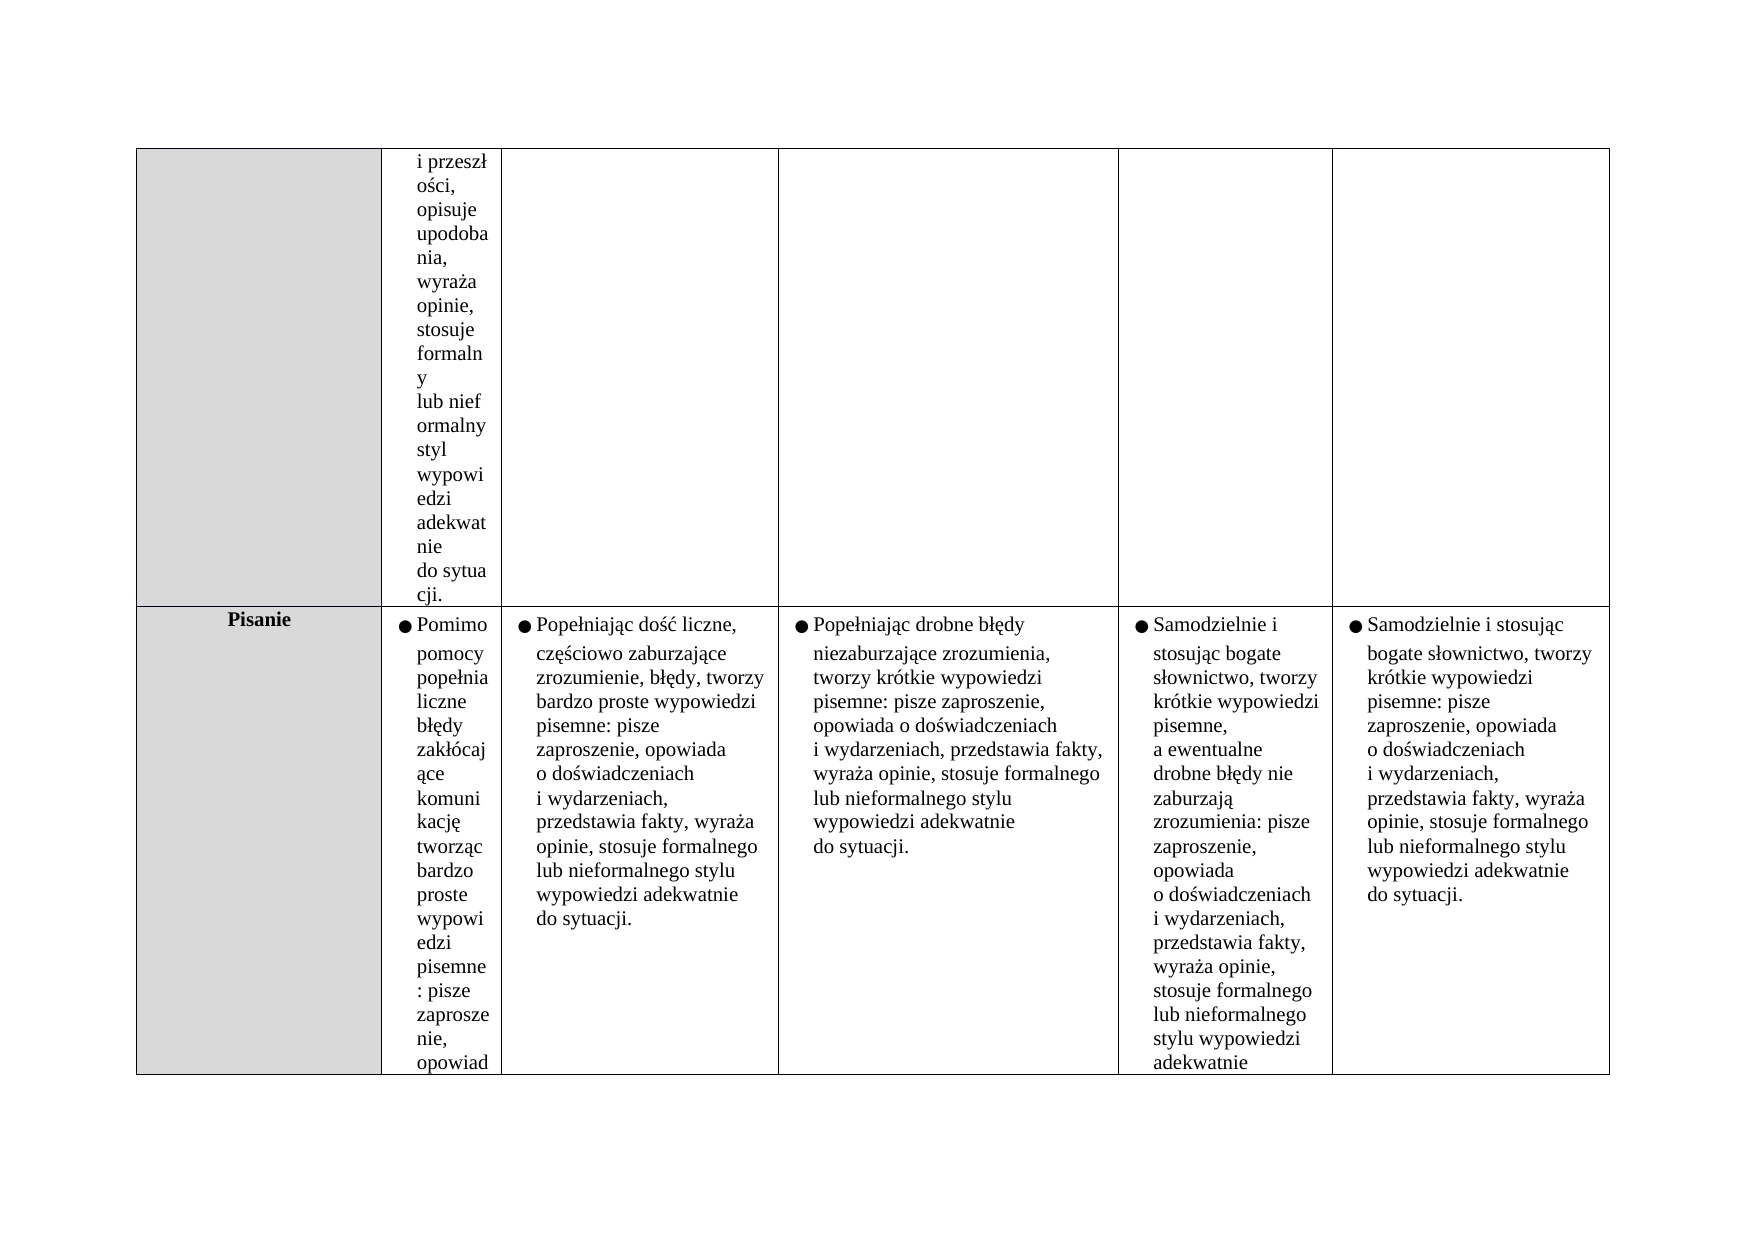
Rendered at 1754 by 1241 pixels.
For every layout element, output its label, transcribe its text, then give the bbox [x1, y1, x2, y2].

table_cell [1119, 149, 1332, 606]
table_cell Pomimo pomocy popełnia liczne błędy zakłócające komunikację tworząc bardzo proste wypowiedzi pisemne: pisze zaproszenie, opowiad [382, 607, 501, 1074]
table_cell Samodzielnie i stosując bogate słownictwo, tworzy krótkie wypowiedzi pisemne, a ewentualne drobne błędy nie zaburzają zrozumienia: pisze zaproszenie, opowiada o doświadczeniach i wydarzeniach, przedstawia fakty, wyraża opinie, stosuje formalnego lub nieformalnego stylu wypowiedzi adekwatnie [1119, 607, 1332, 1074]
table_cell [779, 149, 1118, 606]
table_cell i przeszłości, opisuje upodobania, wyraża opinie, stosuje formalny lub nieformalny styl wypowiedzi adekwatnie do sytuacji. [382, 149, 501, 606]
table_cell [1333, 149, 1609, 606]
table_cell [502, 149, 778, 606]
table_cell [137, 149, 381, 606]
table_cell Samodzielnie i stosując bogate słownictwo, tworzy krótkie wypowiedzi pisemne: pisze zaproszenie, opowiada o doświadczeniach i wydarzeniach, przedstawia fakty, wyraża opinie, stosuje formalnego lub nieformalnego stylu wypowiedzi adekwatnie do sytuacji. [1333, 607, 1609, 1074]
table_cell Popełniając drobne błędy niezaburzające zrozumienia, tworzy krótkie wypowiedzi pisemne: pisze zaproszenie, opowiada o doświadczeniach i wydarzeniach, przedstawia fakty, wyraża opinie, stosuje formalnego lub nieformalnego stylu wypowiedzi adekwatnie do sytuacji. [779, 607, 1118, 1074]
table_cell Popełniając dość liczne, częściowo zaburzające zrozumienie, błędy, tworzy bardzo proste wypowiedzi pisemne: pisze zaproszenie, opowiada o doświadczeniach i wydarzeniach, przedstawia fakty, wyraża opinie, stosuje formalnego lub nieformalnego stylu wypowiedzi adekwatnie do sytuacji. [502, 607, 778, 1074]
table_cell Pisanie [137, 607, 381, 1074]
